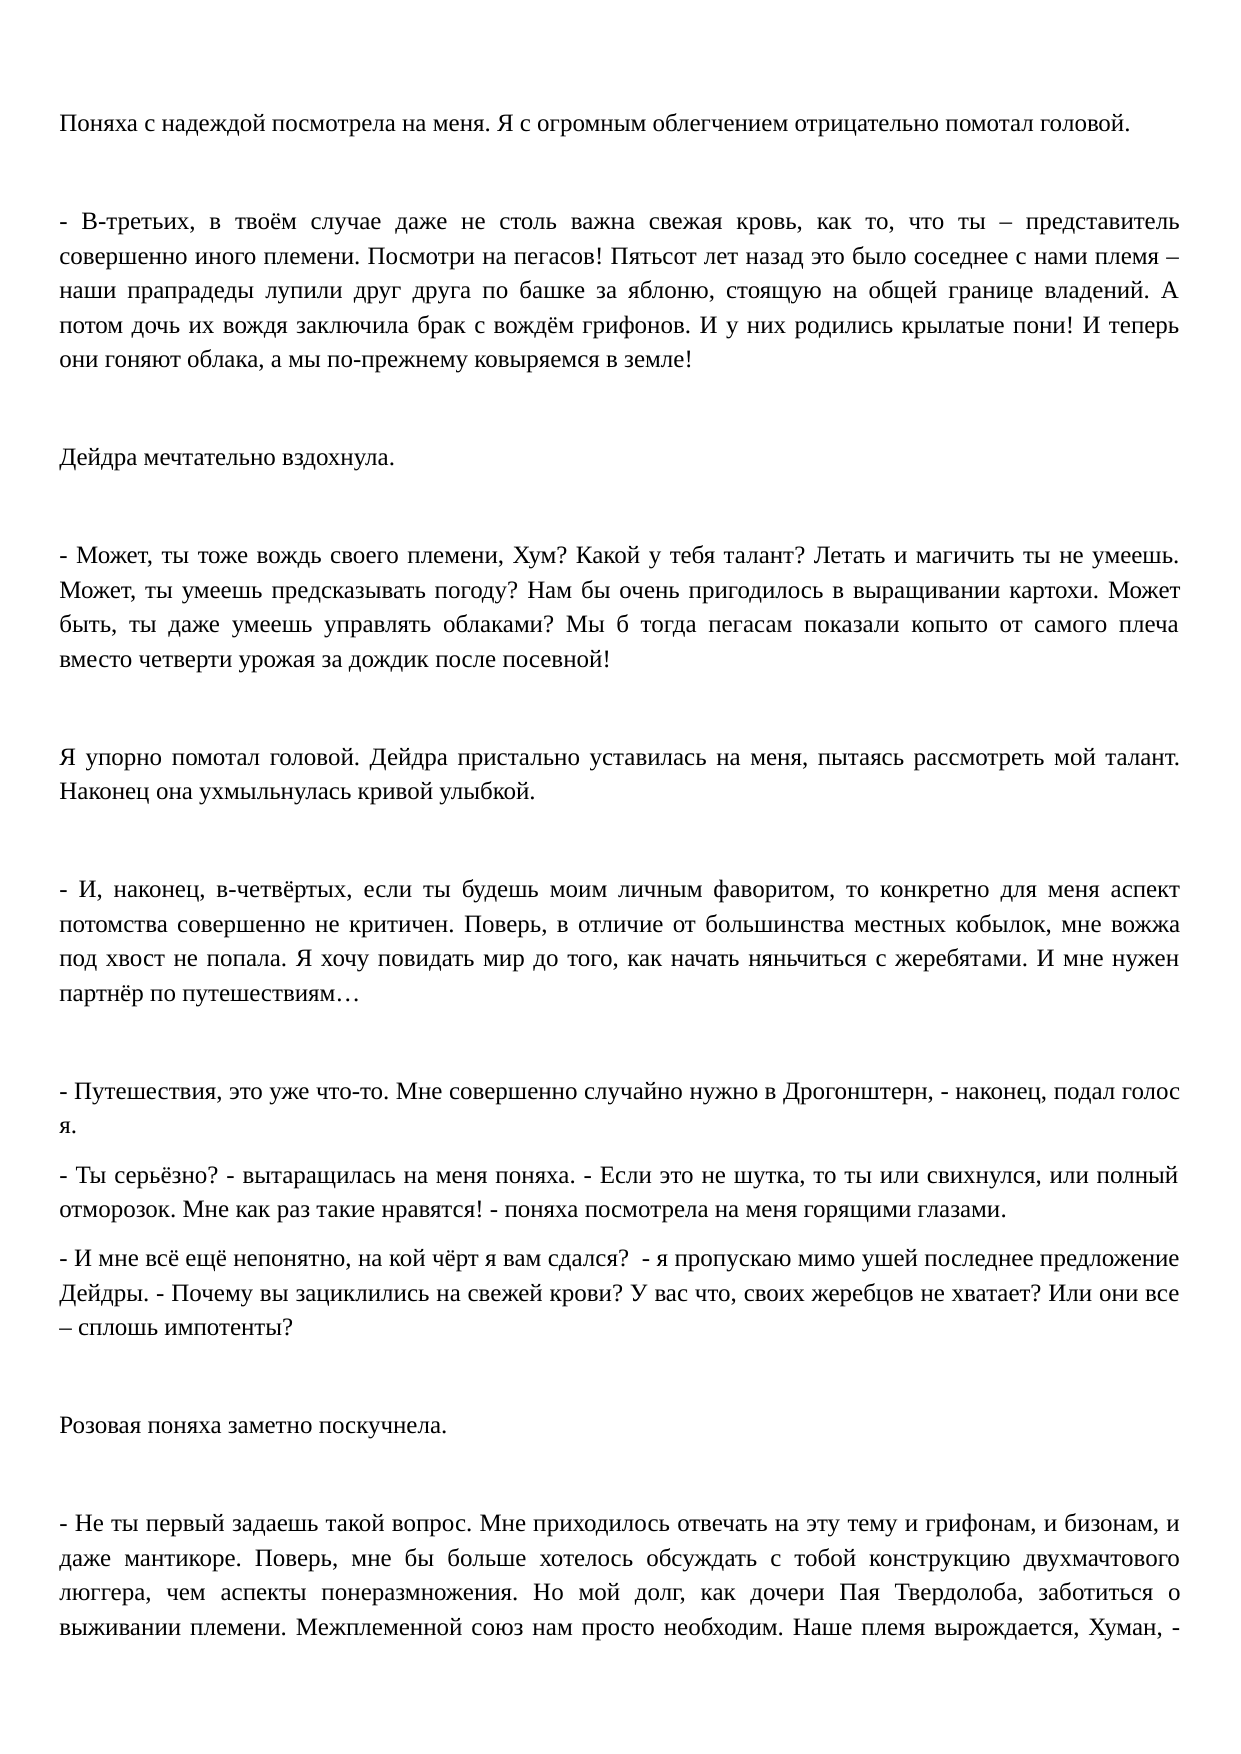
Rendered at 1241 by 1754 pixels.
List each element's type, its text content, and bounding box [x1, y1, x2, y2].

text - В-третьих, в твоём случае даже не столь важна свежая кровь, как то, что ты – представитель совершенно иного племени. Посмотри на пегасов! Пятьсот лет назад это было соседнее с нами племя – наши прапрадеды лупили друг друга по башке за яблоню, стоящую на общей границе владений. А потом дочь их вождя заключила брак с вождём грифонов. И у них родились крылатые пони! И теперь они гоняют облака, а мы по-прежнему ковыряемся в земле! [59, 206, 1181, 373]
text Поняха с надеждой посмотрела на меня. Я с огромным облегчением отрицательно помотал головой. [59, 108, 1181, 137]
text - И мне всё ещё непонятно, на кой чёрт я вам сдался? - я пропускаю мимо ушей последнее предложение Дейдры. - Почему вы зациклились на свежей крови? У вас что, своих жеребцов не хватает? Или они все – сплошь импотенты? [59, 1243, 1181, 1341]
text - Не ты первый задаешь такой вопрос. Мне приходилось отвечать на эту тему и грифонам, и бизонам, и даже мантикоре. Поверь, мне бы больше хотелось обсуждать с тобой конструкцию двухмачтового люггера, чем аспекты понеразмножения. Но мой долг, как дочери Пая Твердолоба, заботиться о выживании племени. Межплеменной союз нам просто необходим. Наше племя вырождается, Хуман, [59, 1508, 1181, 1641]
text - Может, ты тоже вождь своего племени, Хум? Какой у тебя талант? Летать и магичить ты не умеешь. Может, ты умеешь предсказывать погоду? Нам бы очень пригодилось в выращивании картохи. Может быть, ты даже умеешь управлять облаками? Мы б тогда пегасам показали копыто от самого плеча вместо четверти урожая за дождик после посевной! [59, 540, 1181, 673]
text - Путешествия, это уже что-то. Мне совершенно случайно нужно в Дрогонштерн, - наконец, подал голос я. [59, 1076, 1181, 1139]
text - И, наконец, в-четвёртых, если ты будешь моим личным фаворитом, то конкретно для меня аспект потомства совершенно не критичен. Поверь, в отличие от большинства местных кобылок, мне вожжа под хвост не попала. Я хочу повидать мир до того, как начать няньчиться с жеребятами. И мне нужен партнёр по путешествиям… [59, 874, 1181, 1007]
text Я упорно помотал головой. Дейдра пристально уставилась на меня, пытаясь рассмотреть мой талант. Наконец она ухмыльнулась кривой улыбкой. [59, 742, 1181, 805]
text Розовая поняха заметно поскучнела. [59, 1410, 1181, 1439]
text - Ты серьёзно? - вытаращилась на меня поняха. - Если это не шутка, то ты или свихнулся, или полный отморозок. Мне как раз такие нравятся! - поняха посмотрела на меня горящими глазами. [59, 1160, 1181, 1223]
text Дейдра мечтательно вздохнула. [59, 442, 1181, 471]
